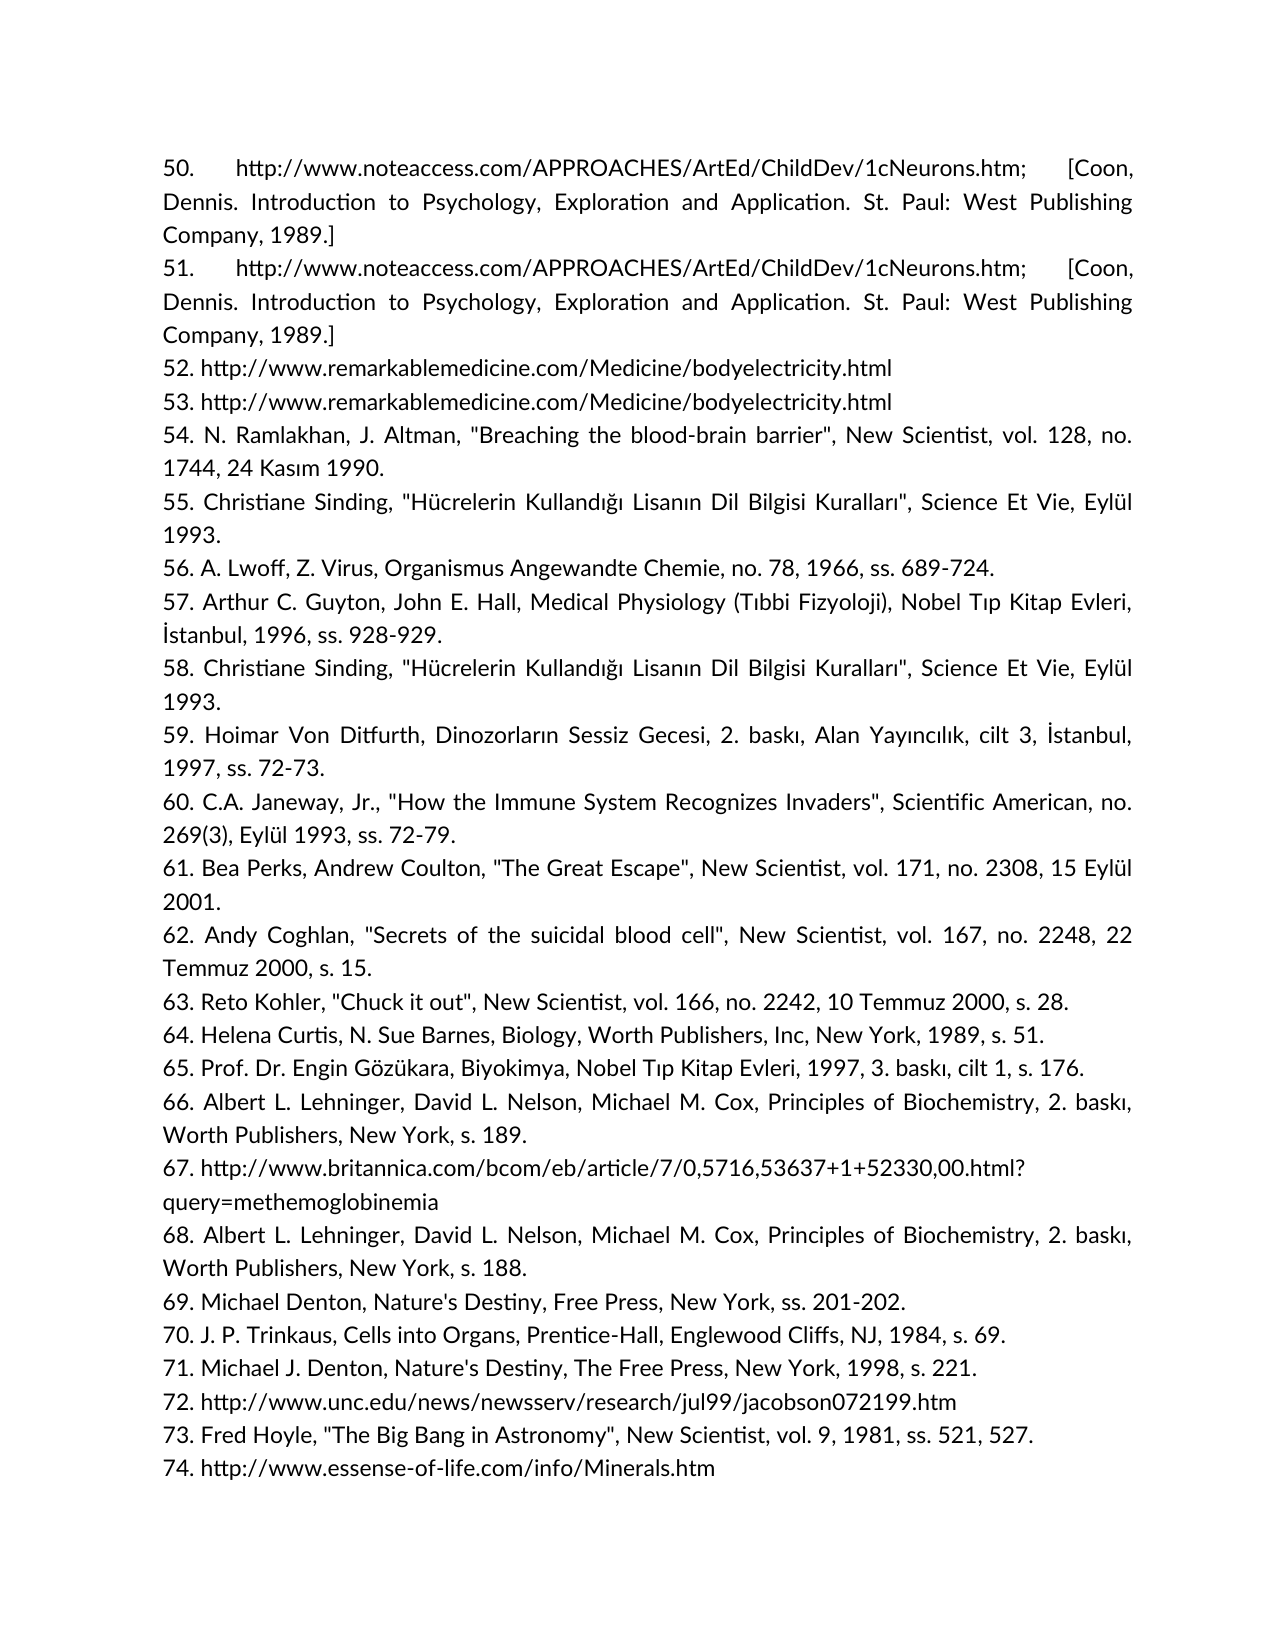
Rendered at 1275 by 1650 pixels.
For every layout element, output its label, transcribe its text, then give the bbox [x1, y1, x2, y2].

text 64. Helena Curtis, N. Sue Barnes, Biology, Worth Publishers, Inc, New York, 1989, s. 51. [162, 1017, 1134, 1050]
text 72. http://www.unc.edu/news/newsserv/research/jul99/jacobson072199.htm [162, 1383, 1134, 1417]
text 56. A. Lwoff, Z. Virus, Organismus Angewandte Chemie, no. 78, 1966, ss. 689-724. [162, 550, 1134, 583]
text 61. Bea Perks, Andrew Coulton, "The Great Escape", New Scientist, vol. 171, no. 2308, 15 Eylül 2001. [162, 850, 1134, 917]
text 71. Michael J. Denton, Nature's Destiny, The Free Press, New York, 1998, s. 221. [162, 1350, 1134, 1383]
text 53. http://www.remarkablemedicine.com/Medicine/bodyelectricity.html [162, 383, 1134, 417]
text 57. Arthur C. Guyton, John E. Hall, Medical Physiology (Tıbbi Fizyoloji), Nobel Tıp Kitap Evleri, İstanbul, 1996, ss. 928-929. [162, 583, 1134, 650]
text 51. http://www.noteaccess.com/APPROACHES/ArtEd/ChildDev/1cNeurons.htm; [Coon, Dennis. Introduction to Psychology, Exploration and Application. St. Paul: West Publishing Company, 1989.] [162, 250, 1134, 350]
text 54. N. Ramlakhan, J. Altman, "Breaching the blood-brain barrier", New Scientist, vol. 128, no. 1744, 24 Kasım 1990. [162, 417, 1134, 483]
text 73. Fred Hoyle, "The Big Bang in Astronomy", New Scientist, vol. 9, 1981, ss. 521, 527. [162, 1417, 1134, 1450]
text 55. Christiane Sinding, "Hücrelerin Kullandığı Lisanın Dil Bilgisi Kuralları", Science Et Vie, Eylül 1993. [162, 483, 1134, 550]
text 63. Reto Kohler, "Chuck it out", New Scientist, vol. 166, no. 2242, 10 Temmuz 2000, s. 28. [162, 983, 1134, 1017]
text 66. Albert L. Lehninger, David L. Nelson, Michael M. Cox, Principles of Biochemistry, 2. baskı, Worth Publishers, New York, s. 189. [162, 1083, 1134, 1150]
text 58. Christiane Sinding, "Hücrelerin Kullandığı Lisanın Dil Bilgisi Kuralları", Science Et Vie, Eylül 1993. [162, 650, 1134, 717]
text 69. Michael Denton, Nature's Destiny, Free Press, New York, ss. 201-202. [162, 1283, 1134, 1317]
text 70. J. P. Trinkaus, Cells into Organs, Prentice-Hall, Englewood Cliffs, NJ, 1984, s. 69. [162, 1317, 1134, 1350]
text 62. Andy Coghlan, "Secrets of the suicidal blood cell", New Scientist, vol. 167, no. 2248, 22 Temmuz 2000, s. 15. [162, 917, 1134, 983]
text 74. http://www.essense-of-life.com/info/Minerals.htm [162, 1450, 1134, 1483]
text 65. Prof. Dr. Engin Gözükara, Biyokimya, Nobel Tıp Kitap Evleri, 1997, 3. baskı, cilt 1, s. 176. [162, 1050, 1134, 1083]
text 60. C.A. Janeway, Jr., "How the Immune System Recognizes Invaders", Scientific American, no. 269(3), Eylül 1993, ss. 72-79. [162, 783, 1134, 850]
text 67. http://www.britannica.com/bcom/eb/article/7/0,5716,53637+1+52330,00.html? [162, 1150, 1134, 1183]
text 50. http://www.noteaccess.com/APPROACHES/ArtEd/ChildDev/1cNeurons.htm; [Coon, Dennis. Introduction to Psychology, Exploration and Application. St. Paul: West Publishing Company, 1989.] [162, 150, 1134, 250]
text query=methemoglobinemia [162, 1183, 1134, 1217]
text 52. http://www.remarkablemedicine.com/Medicine/bodyelectricity.html [162, 350, 1134, 383]
text 68. Albert L. Lehninger, David L. Nelson, Michael M. Cox, Principles of Biochemistry, 2. baskı, Worth Publishers, New York, s. 188. [162, 1217, 1134, 1283]
text 59. Hoimar Von Ditfurth, Dinozorların Sessiz Gecesi, 2. baskı, Alan Yayıncılık, cilt 3, İstanbul, 1997, ss. 72-73. [162, 717, 1134, 783]
